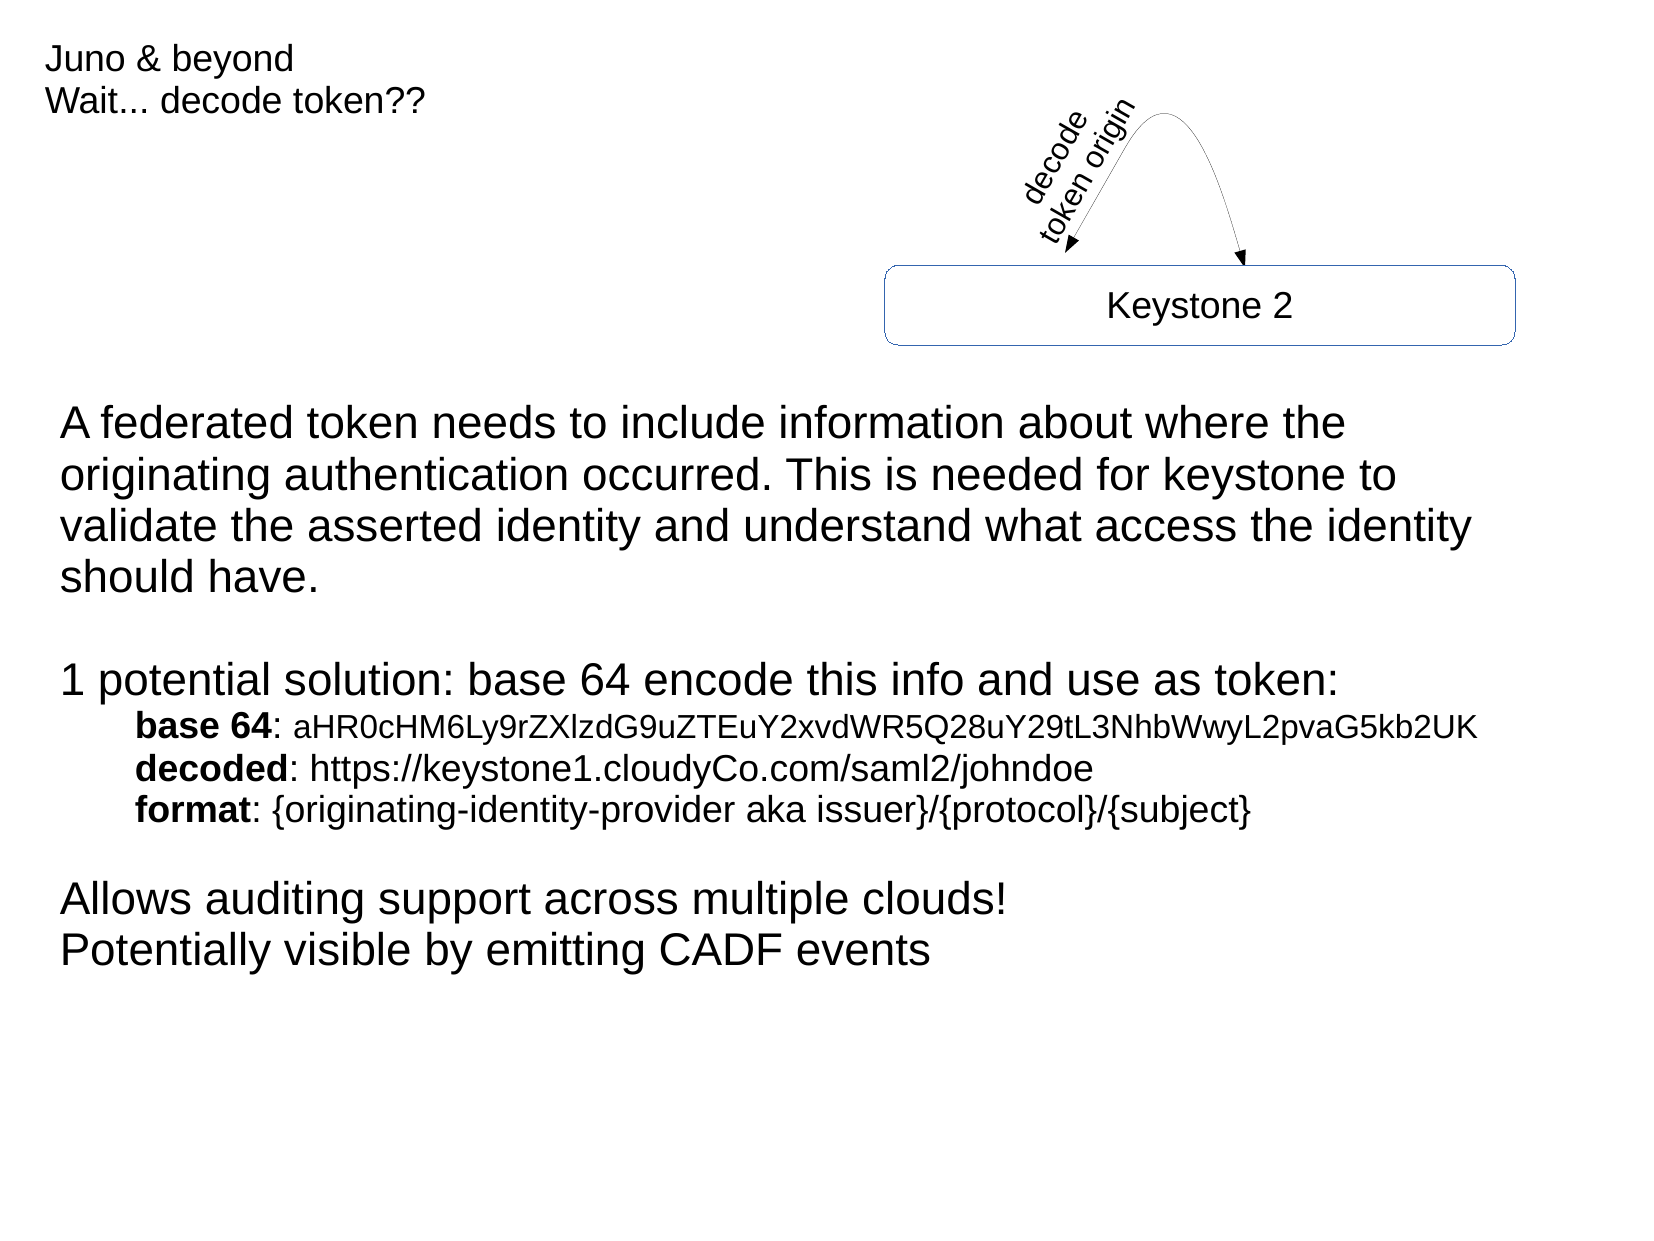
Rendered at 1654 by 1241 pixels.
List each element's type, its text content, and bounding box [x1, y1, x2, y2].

text_box Keystone 2 [884, 265, 1516, 346]
text_box A federated token needs to include information about where the originating authentication occurred. This is needed for keystone to validate the asserted identity and understand what access the identity should have. 1 potential solution: base 64 encode this info and use as token: base 64: aHR0cHM6Ly9rZXlzdG9uZTEuY2xvdWR5Q28uY29tL3NhbWwyL2pvaG5kb2UK decoded: https://keystone1.cloudyCo.com/saml2/johndoe format: {originating-identity-provider aka issuer}/{protocol}/{subject} Allows auditing support across multiple clouds! Potentially visible by emitting CADF events [45, 390, 1576, 1241]
text_box Juno & beyond Wait... decode token?? [30, 30, 736, 129]
